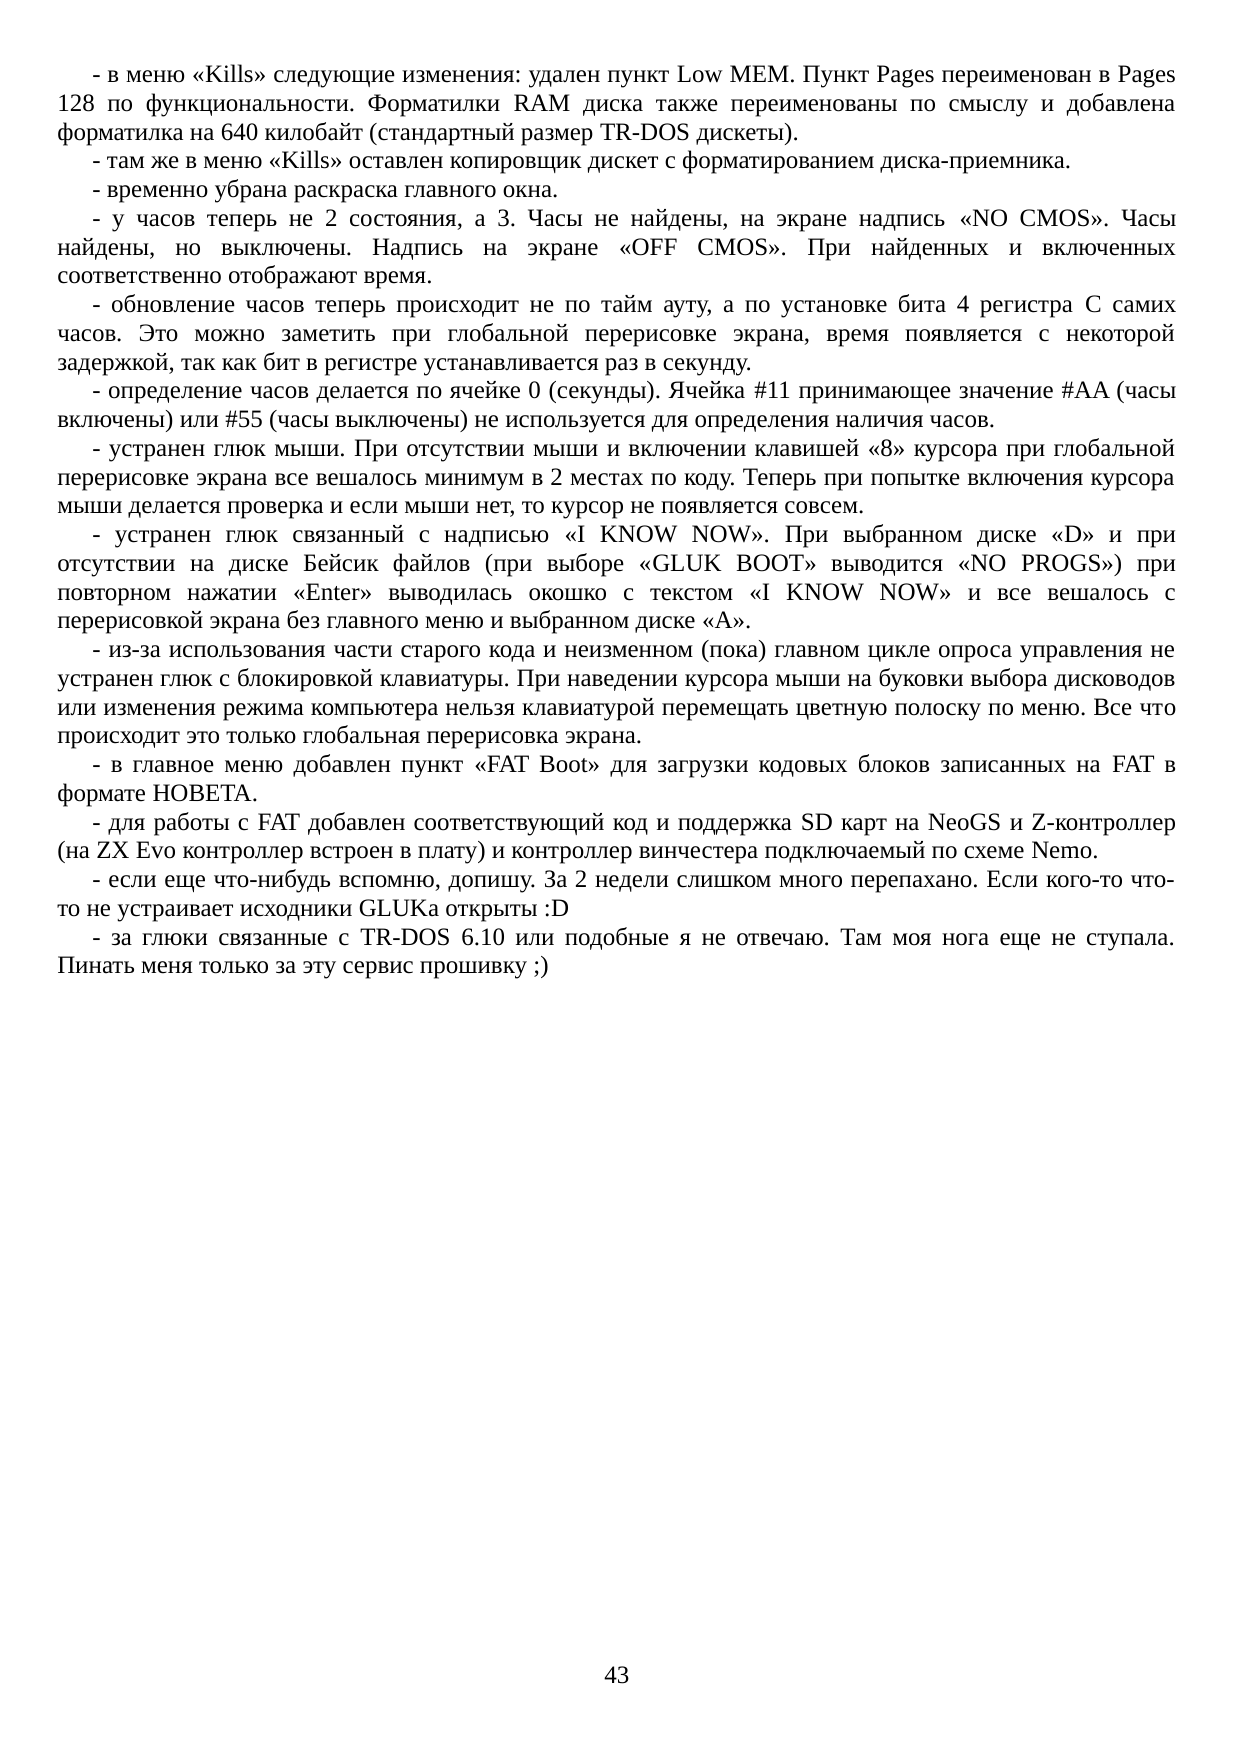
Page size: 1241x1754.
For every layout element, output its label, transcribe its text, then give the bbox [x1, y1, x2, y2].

text - у часов теперь не 2 состояния, а 3. Часы не найдены, на экране надпись «NO CMOS». Часы найдены, но выключены. Надпись на экране «OFF CMOS». При найденных и включенных соответственно отображают время. [57, 203, 1176, 289]
text - за глюки связанные с TR-DOS 6.10 или подобные я не отвечаю. Там моя нога еще не ступала. Пинать меня только за эту сервис прошивку ;) [57, 922, 1176, 979]
text - устранен глюк связанный с надписью «I KNOW NOW». При выбранном диске «D» и при отсутствии на диске Бейсик файлов (при выборе «GLUK BOOT» выводится «NO PROGS») при повторном нажатии «Enter» выводилась окошко с текстом «I KNOW NOW» и все вешалось с перерисовкой экрана без главного меню и выбранном диске «A». [57, 519, 1176, 634]
text - в меню «Kills» следующие изменения: удален пункт Low MEM. Пункт Pages переименован в Pages 128 по функциональности. Форматилки RAM диска также переименованы по смыслу и добавлена форматилка на 640 килобайт (стандартный размер TR-DOS дискеты). [57, 59, 1176, 146]
text - если еще что-нибудь вспомню, допишу. За 2 недели слишком много перепахано. Если кого-то что-то не устраивает исходники GLUKа открыты :D [57, 864, 1176, 922]
text - там же в меню «Kills» оставлен копировщик дискет с форматированием диска-приемника. [57, 146, 1176, 174]
text - временно убрана раскраска главного окна. [57, 174, 1176, 203]
text - для работы с FAT добавлен соответствующий код и поддержка SD карт на NeoGS и Z-контроллер (на ZX Evo контроллер встроен в плату) и контроллер винчестера подключаемый по схеме Nemo. [57, 807, 1176, 864]
text - из-за использования части старого кода и неизменном (пока) главном цикле опроса управления не устранен глюк с блокировкой клавиатуры. При наведении курсора мыши на буковки выбора дисководов или изменения режима компьютера нельзя клавиатурой перемещать цветную полоску по меню. Все что происходит это только глобальная перерисовка экрана. [57, 634, 1176, 749]
text - устранен глюк мыши. При отсутствии мыши и включении клавишей «8» курсора при глобальной перерисовке экрана все вешалось минимум в 2 местах по коду. Теперь при попытке включения курсора мыши делается проверка и если мыши нет, то курсор не появляется совсем. [57, 433, 1176, 519]
text - обновление часов теперь происходит не по тайм ауту, а по установке бита 4 регистра C самих часов. Это можно заметить при глобальной перерисовке экрана, время появляется с некоторой задержкой, так как бит в регистре устанавливается раз в секунду. [57, 289, 1176, 376]
text - определение часов делается по ячейке 0 (секунды). Ячейка #11 принимающее значение #AA (часы включены) или #55 (часы выключены) не используется для определения наличия часов. [57, 376, 1176, 433]
text - в главное меню добавлен пункт «FAT Boot» для загрузки кодовых блоков записанных на FAT в формате HOBETA. [57, 749, 1176, 807]
